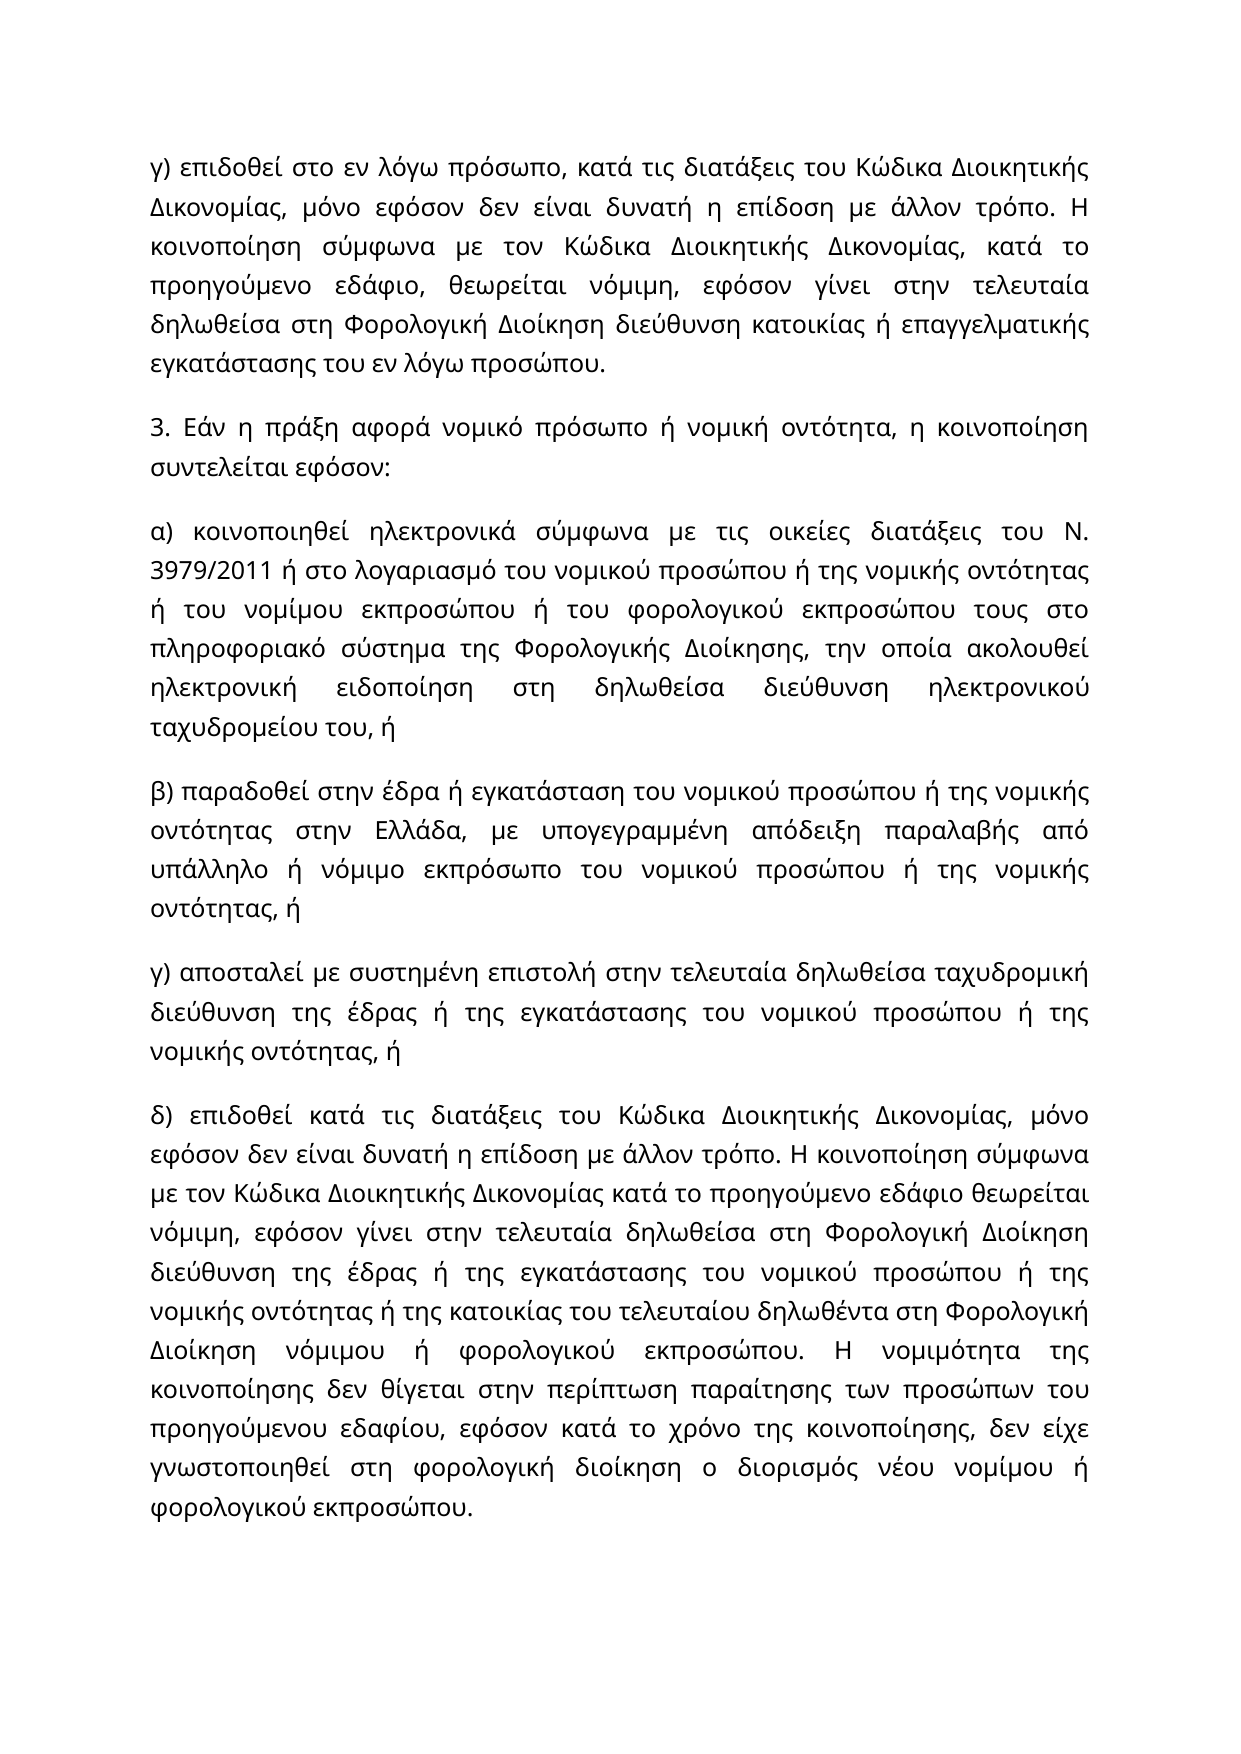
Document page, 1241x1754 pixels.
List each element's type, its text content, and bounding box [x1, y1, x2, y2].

text γ) αποσταλεί με συστημένη επιστολή στην τελευταία δηλωθείσα ταχυδρομική διεύθυνση της έδρας ή της εγκατάστασης του νομικού προσώπου ή της νομικής οντότητας, ή [150, 955, 1090, 1067]
text γ) επιδοθεί στο εν λόγω πρόσωπο, κατά τις διατάξεις του Κώδικα Διοικητικής Δικονομίας, μόνο εφόσον δεν είναι δυνατή η επίδοση με άλλον τρόπο. Η κοινοποίηση σύμφωνα με τον Κώδικα Διοικητικής Δικονομίας, κατά το προηγούμενο εδάφιο, θεωρείται νόμιμη, εφόσον γίνει στην τελευταία δηλωθείσα στη Φορολογική Διοίκηση διεύθυνση κατοικίας ή επαγγελματικής εγκατάστασης του εν λόγω προσώπου. [150, 150, 1090, 380]
text 3. Εάν η πράξη αφορά νομικό πρόσωπο ή νομική οντότητα, η κοινοποίηση συντελείται εφόσον: [150, 410, 1090, 483]
text β) παραδοθεί στην έδρα ή εγκατάσταση του νομικού προσώπου ή της νομικής οντότητας στην Ελλάδα, με υπογεγραμμένη απόδειξη παραλαβής από υπάλληλο ή νόμιμο εκπρόσωπο του νομικού προσώπου ή της νομικής οντότητας, ή [150, 773, 1090, 925]
text α) κοινοποιηθεί ηλεκτρονικά σύμφωνα με τις οικείες διατάξεις του Ν. 3979/2011 ή στο λογαριασμό του νομικού προσώπου ή της νομικής οντότητας ή του νομίμου εκπροσώπου ή του φορολογικού εκπροσώπου τους στο πληροφοριακό σύστημα της Φορολογικής Διοίκησης, την οποία ακολουθεί ηλεκτρονική ειδοποίηση στη δηλωθείσα διεύθυνση ηλεκτρονικού ταχυδρομείου του, ή [150, 513, 1090, 743]
text δ) επιδοθεί κατά τις διατάξεις του Κώδικα Διοικητικής Δικονομίας, μόνο εφόσον δεν είναι δυνατή η επίδοση με άλλον τρόπο. Η κοινοποίηση σύμφωνα με τον Κώδικα Διοικητικής Δικονομίας κατά το προηγούμενο εδάφιο θεωρείται νόμιμη, εφόσον γίνει στην τελευταία δηλωθείσα στη Φορολογική Διοίκηση διεύθυνση της έδρας ή της εγκατάστασης του νομικού προσώπου ή της νομικής οντότητας ή της κατοικίας του τελευταίου δηλωθέντα στη Φορολογική Διοίκηση νόμιμου ή φορολογικού εκπροσώπου. Η νομιμότητα της κοινοποίησης δεν θίγεται στην περίπτωση παραίτησης των προσώπων του προηγούμενου εδαφίου, εφόσον κατά το χρόνο της κοινοποίησης, δεν είχε γνωστοποιηθεί στη φορολογική διοίκηση ο διορισμός νέου νομίμου ή φορολογικού εκπροσώπου. [150, 1097, 1090, 1523]
